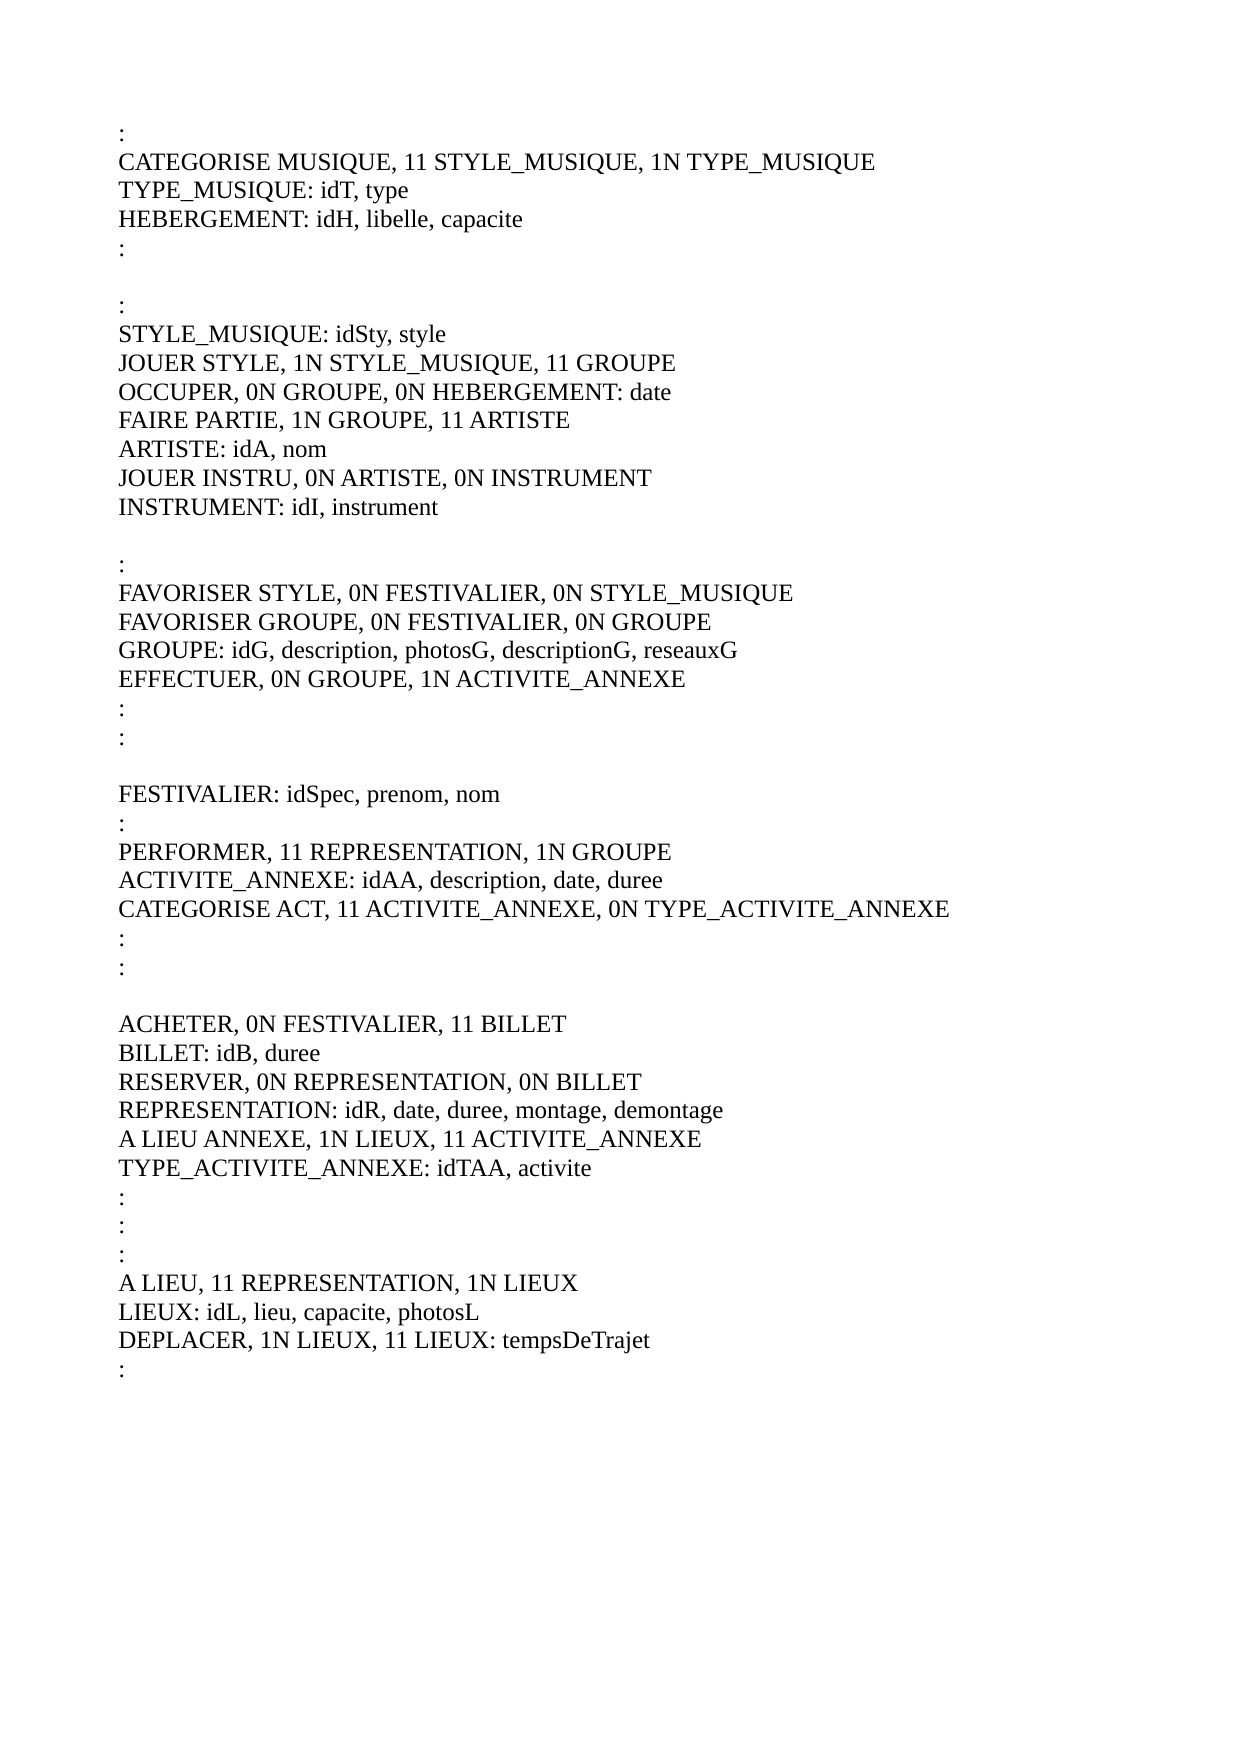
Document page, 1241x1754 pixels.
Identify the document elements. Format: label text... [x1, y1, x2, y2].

text JOUER STYLE, 1N STYLE_MUSIQUE, 11 GROUPE [118, 348, 1122, 377]
text CATEGORISE ACT, 11 ACTIVITE_ANNEXE, 0N TYPE_ACTIVITE_ANNEXE [118, 894, 1122, 923]
text FAVORISER STYLE, 0N FESTIVALIER, 0N STYLE_MUSIQUE [118, 578, 1122, 607]
text : [118, 291, 1122, 319]
text EFFECTUER, 0N GROUPE, 1N ACTIVITE_ANNEXE [118, 664, 1122, 693]
text INSTRUMENT: idI, instrument [118, 492, 1122, 521]
text DEPLACER, 1N LIEUX, 11 LIEUX: tempsDeTrajet [118, 1326, 1122, 1354]
text PERFORMER, 11 REPRESENTATION, 1N GROUPE [118, 837, 1122, 866]
text STYLE_MUSIQUE: idSty, style [118, 319, 1122, 348]
text REPRESENTATION: idR, date, duree, montage, demontage [118, 1096, 1122, 1124]
text CATEGORISE MUSIQUE, 11 STYLE_MUSIQUE, 1N TYPE_MUSIQUE [118, 147, 1122, 176]
text : [118, 549, 1122, 578]
text : [118, 722, 1122, 751]
text ARTISTE: idA, nom [118, 434, 1122, 463]
text FAIRE PARTIE, 1N GROUPE, 11 ARTISTE [118, 406, 1122, 434]
text TYPE_MUSIQUE: idT, type [118, 176, 1122, 204]
text ACHETER, 0N FESTIVALIER, 11 BILLET [118, 1009, 1122, 1038]
text : [118, 1354, 1122, 1383]
text ACTIVITE_ANNEXE: idAA, description, date, duree [118, 866, 1122, 894]
text : [118, 1211, 1122, 1239]
text BILLET: idB, duree [118, 1038, 1122, 1067]
text RESERVER, 0N REPRESENTATION, 0N BILLET [118, 1067, 1122, 1096]
text TYPE_ACTIVITE_ANNEXE: idTAA, activite [118, 1153, 1122, 1182]
text : [118, 1182, 1122, 1211]
text : [118, 952, 1122, 981]
text OCCUPER, 0N GROUPE, 0N HEBERGEMENT: date [118, 377, 1122, 406]
text GROUPE: idG, description, photosG, descriptionG, reseauxG [118, 636, 1122, 664]
text A LIEU ANNEXE, 1N LIEUX, 11 ACTIVITE_ANNEXE [118, 1124, 1122, 1153]
text : [118, 808, 1122, 837]
text : [118, 1239, 1122, 1268]
text : [118, 693, 1122, 722]
text FESTIVALIER: idSpec, prenom, nom [118, 779, 1122, 808]
text HEBERGEMENT: idH, libelle, capacite [118, 204, 1122, 233]
text : [118, 923, 1122, 952]
text LIEUX: idL, lieu, capacite, photosL [118, 1297, 1122, 1326]
text : [118, 118, 1122, 147]
text : [118, 233, 1122, 262]
text A LIEU, 11 REPRESENTATION, 1N LIEUX [118, 1268, 1122, 1297]
text JOUER INSTRU, 0N ARTISTE, 0N INSTRUMENT [118, 463, 1122, 492]
text FAVORISER GROUPE, 0N FESTIVALIER, 0N GROUPE [118, 607, 1122, 636]
